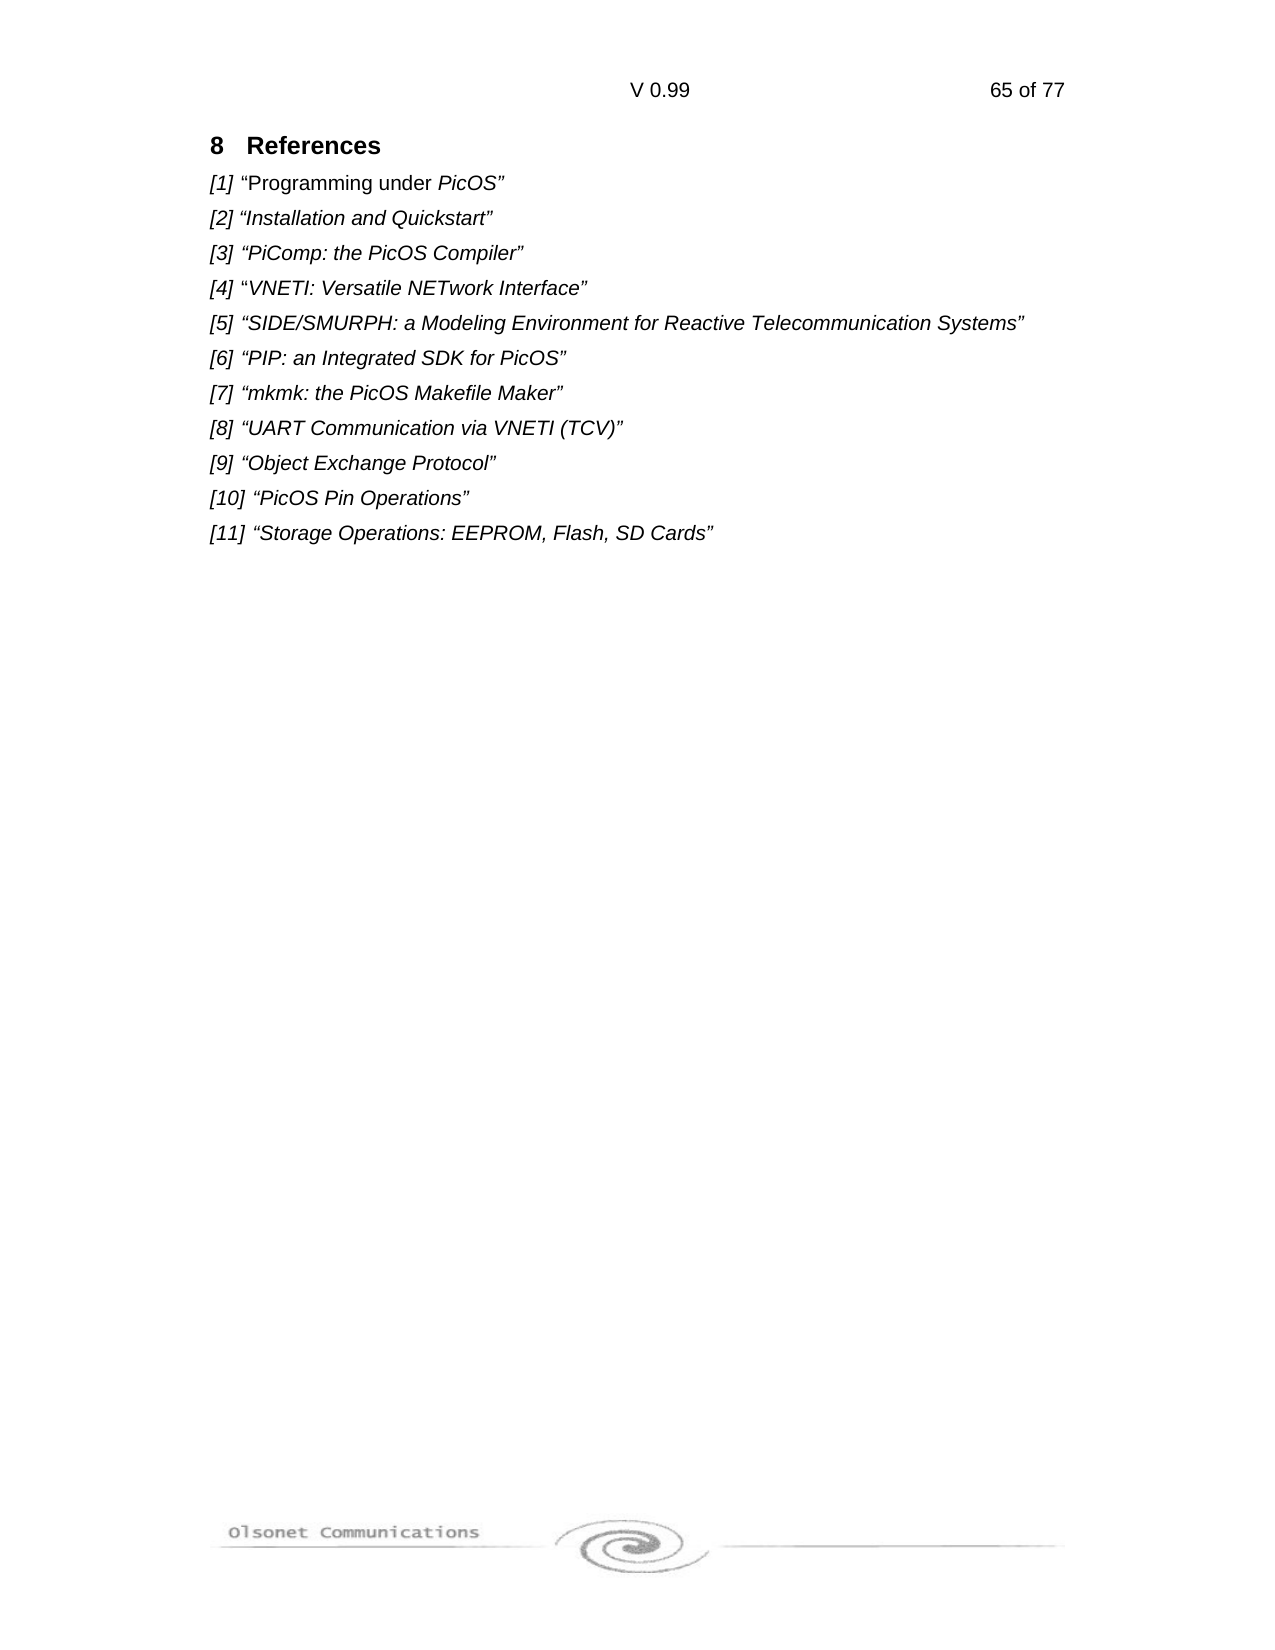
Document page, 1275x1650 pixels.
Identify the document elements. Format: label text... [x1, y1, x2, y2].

text [10] “PicOS Pin Operations” [210, 487, 1065, 510]
text [9] “Object Exchange Protocol” [210, 452, 1065, 475]
text [4] “VNETI: Versatile NETwork Interface” [210, 277, 1065, 300]
picture [210, 1504, 1065, 1596]
text [5] “SIDE/SMURPH: a Modeling Environment for Reactive Telecommunication Systems” [210, 312, 1065, 335]
text [2] “Installation and Quickstart” [210, 207, 1065, 230]
text [8] “UART Communication via VNETI (TCV)” [210, 417, 1065, 440]
text [6] “PIP: an Integrated SDK for PicOS” [210, 347, 1065, 370]
text [3] “PiComp: the PicOS Compiler” [210, 242, 1065, 265]
text [1] “Programming under PicOS” [210, 172, 1065, 195]
text [11] “Storage Operations: EEPROM, Flash, SD Cards” [210, 522, 1065, 545]
subtitle References [210, 132, 1065, 160]
text [7] “mkmk: the PicOS Makefile Maker” [210, 382, 1065, 405]
